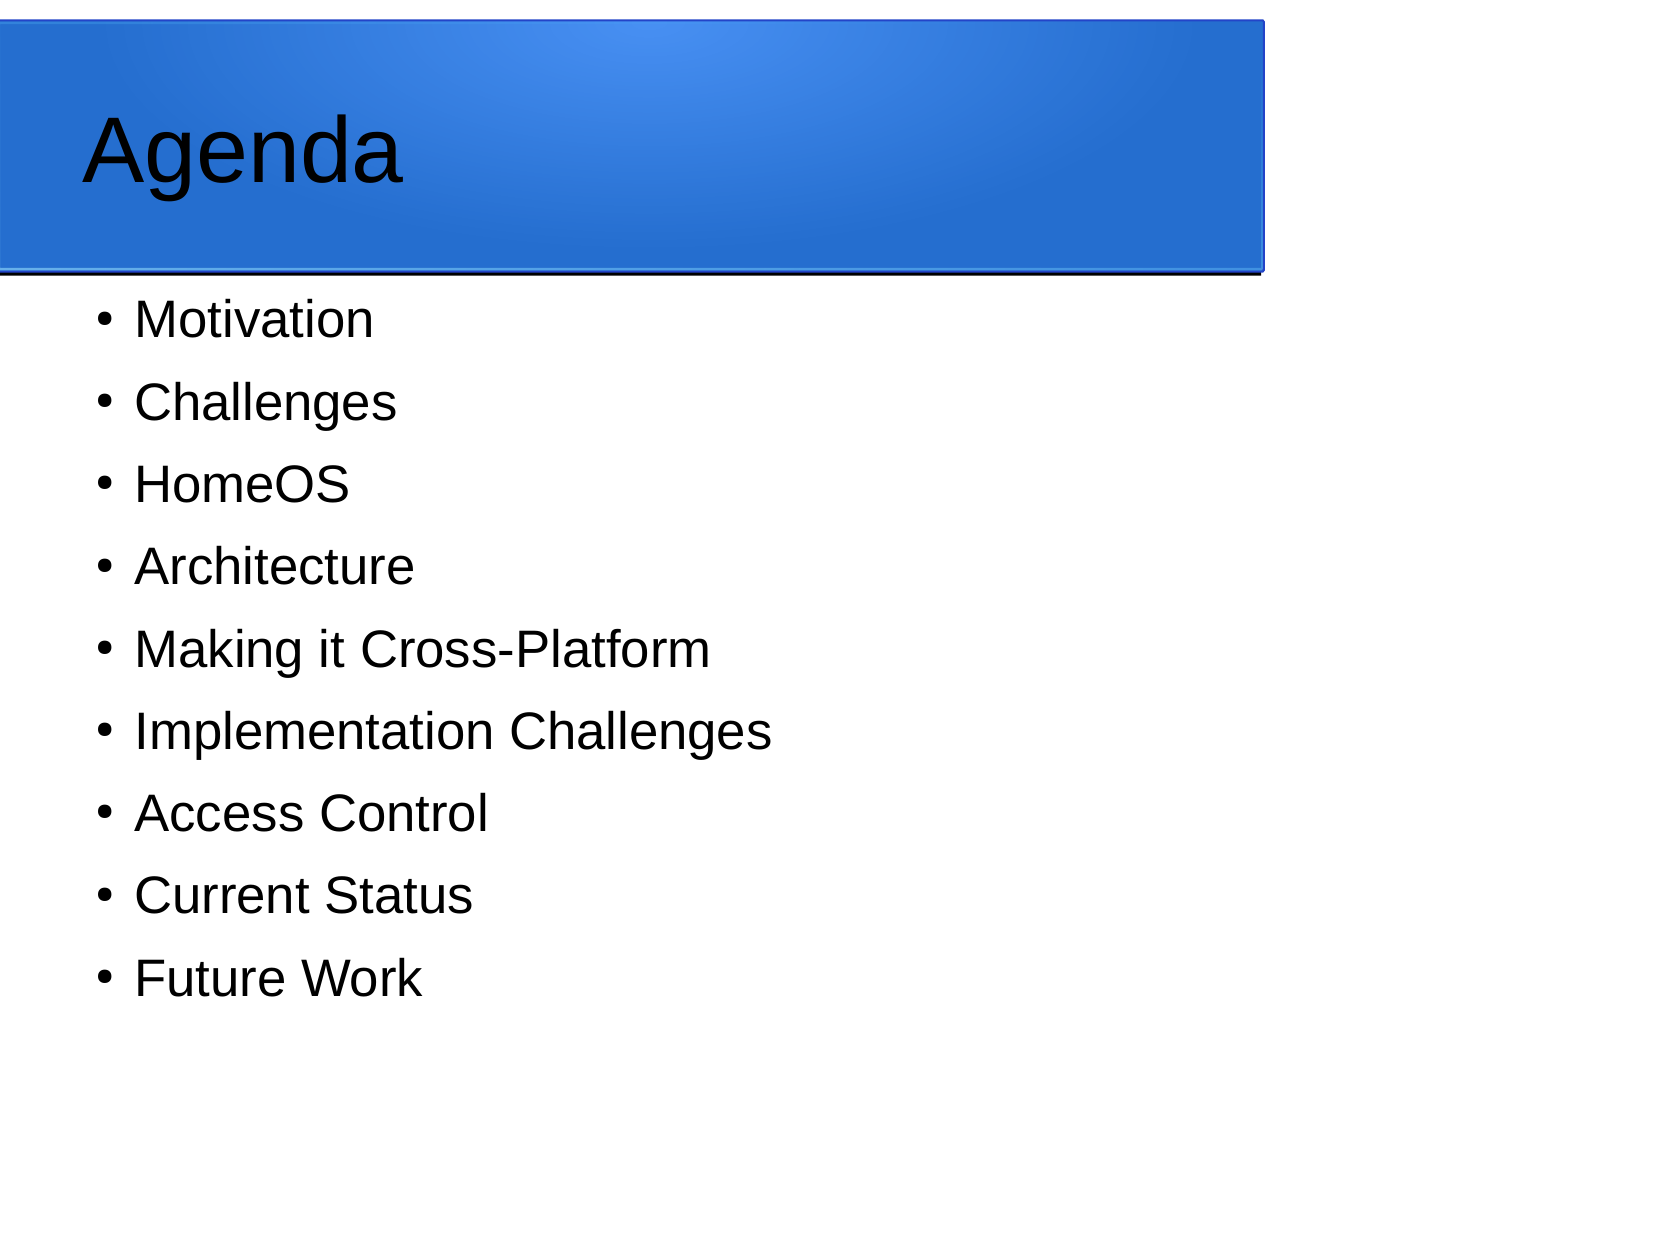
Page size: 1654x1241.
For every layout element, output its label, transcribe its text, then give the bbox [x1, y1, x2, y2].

list Motivation Challenges HomeOS Architecture Making it Cross-Platform Implementation Challenges Access Control Current Status Future Work [82, 290, 1571, 1010]
title Agenda [82, 47, 1235, 252]
